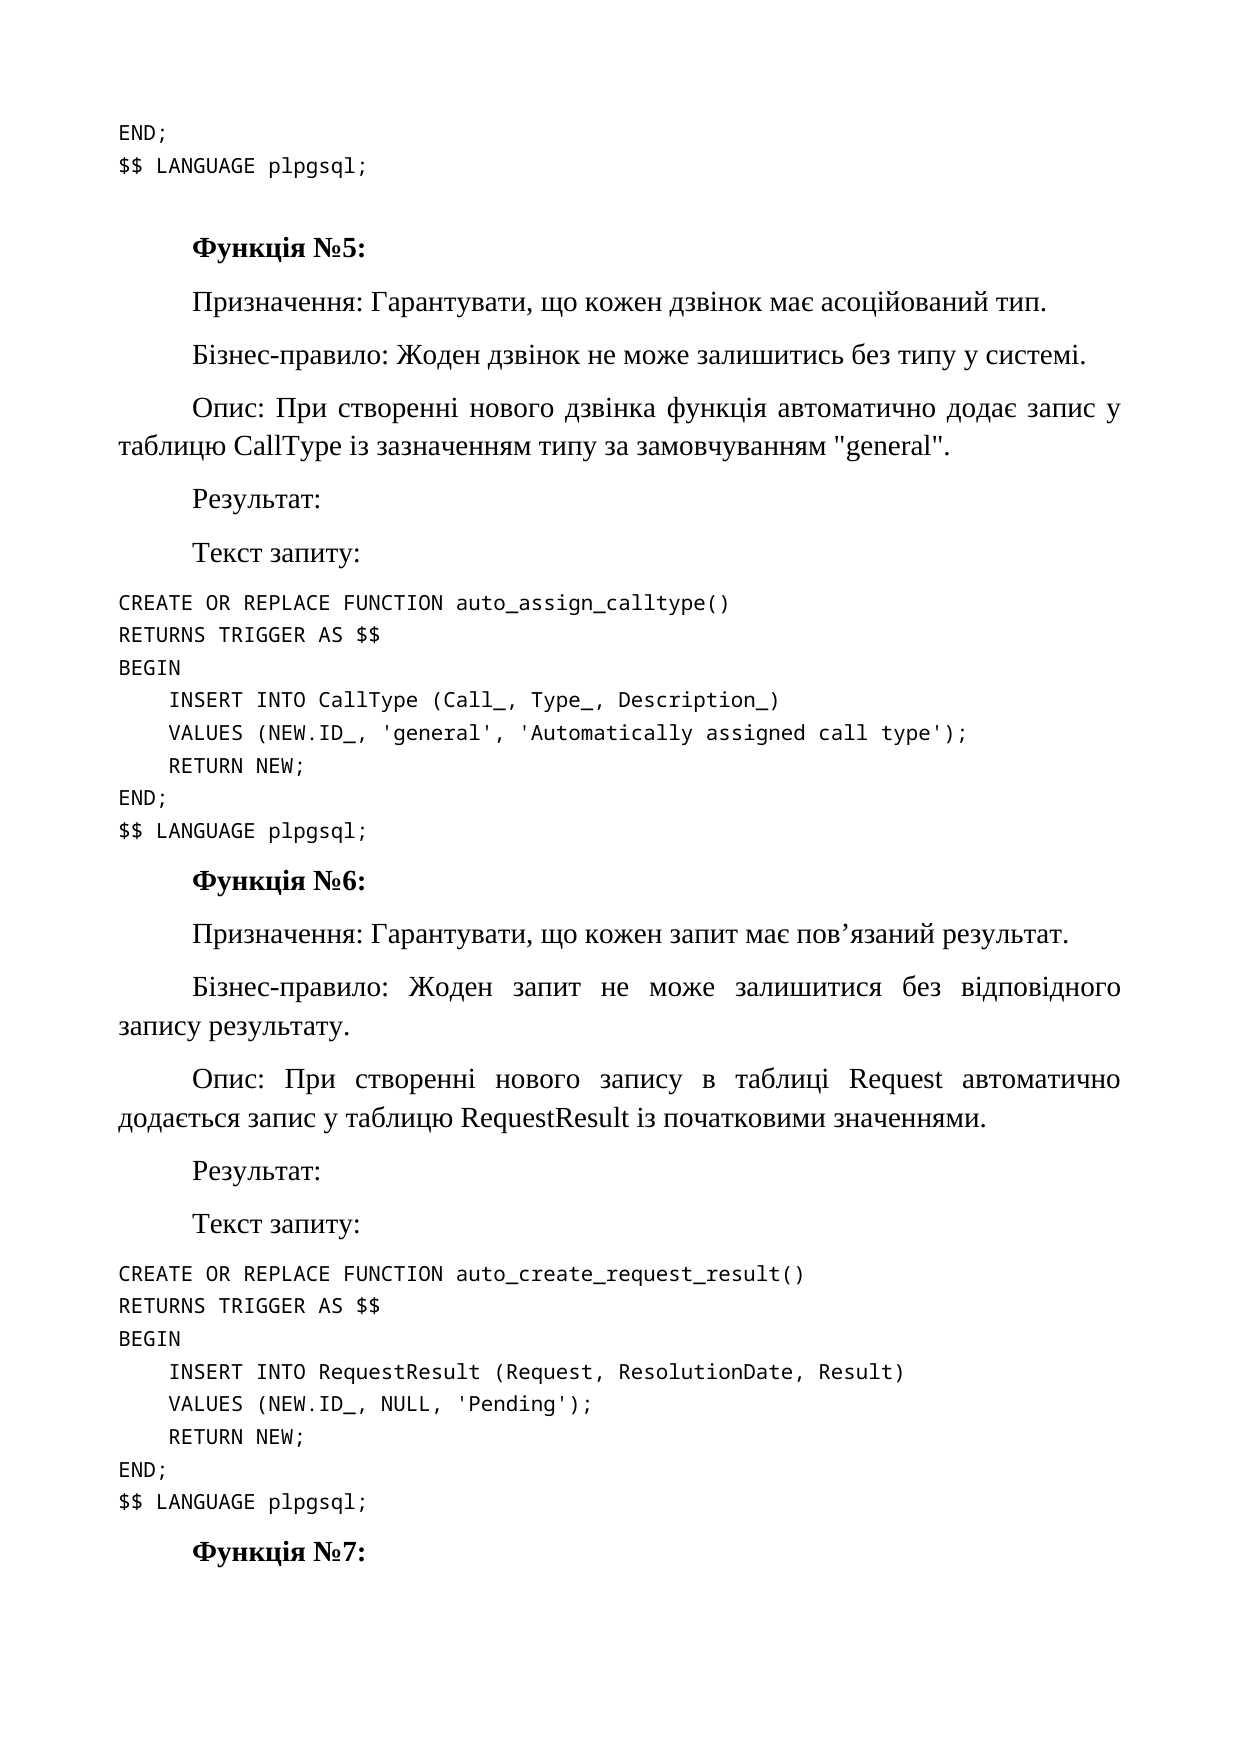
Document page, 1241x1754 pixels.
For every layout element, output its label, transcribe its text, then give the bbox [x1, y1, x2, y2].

text Бізнес-правило: Жоден запит не може залишитися без відповідного запису результату. [118, 969, 1122, 1042]
text Текст запиту: [118, 535, 1122, 568]
text Результат: [118, 1153, 1122, 1186]
text Функція №5: [118, 231, 1122, 264]
text CREATE OR REPLACE FUNCTION auto_create_request_result() RETURNS TRIGGER AS $$ BEGIN INSERT INTO RequestResult (Request, ResolutionDate, Result) VALUES (NEW.ID_, NULL, 'Pending'); RETURN NEW; END; $$ LANGUAGE plpgsql; [118, 1259, 1122, 1516]
text Призначення: Гарантувати, що кожен дзвінок має асоційований тип. [118, 284, 1122, 317]
text Призначення: Гарантувати, що кожен запит має пов’язаний результат. [118, 916, 1122, 950]
text Результат: [118, 482, 1122, 515]
text Опис: При створенні нового запису в таблиці Request автоматично додається запис у таблицю RequestResult із початковими значеннями. [118, 1061, 1122, 1133]
text Текст запиту: [118, 1206, 1122, 1239]
text Бізнес-правило: Жоден дзвінок не може залишитись без типу у системі. [118, 337, 1122, 370]
text Функція №6: [118, 863, 1122, 897]
text Опис: При створенні нового дзвінка функція автоматично додає запис у таблицю CallType із зазначенням типу за замовчуванням "general". [118, 390, 1122, 462]
text CREATE OR REPLACE FUNCTION auto_assign_calltype() RETURNS TRIGGER AS $$ BEGIN INSERT INTO CallType (Call_, Type_, Description_) VALUES (NEW.ID_, 'general', 'Automatically assigned call type'); RETURN NEW; END; $$ LANGUAGE plpgsql; [118, 588, 1122, 844]
text Функція №7: [118, 1534, 1122, 1568]
text END; $$ LANGUAGE plpgsql; [118, 118, 1122, 212]
